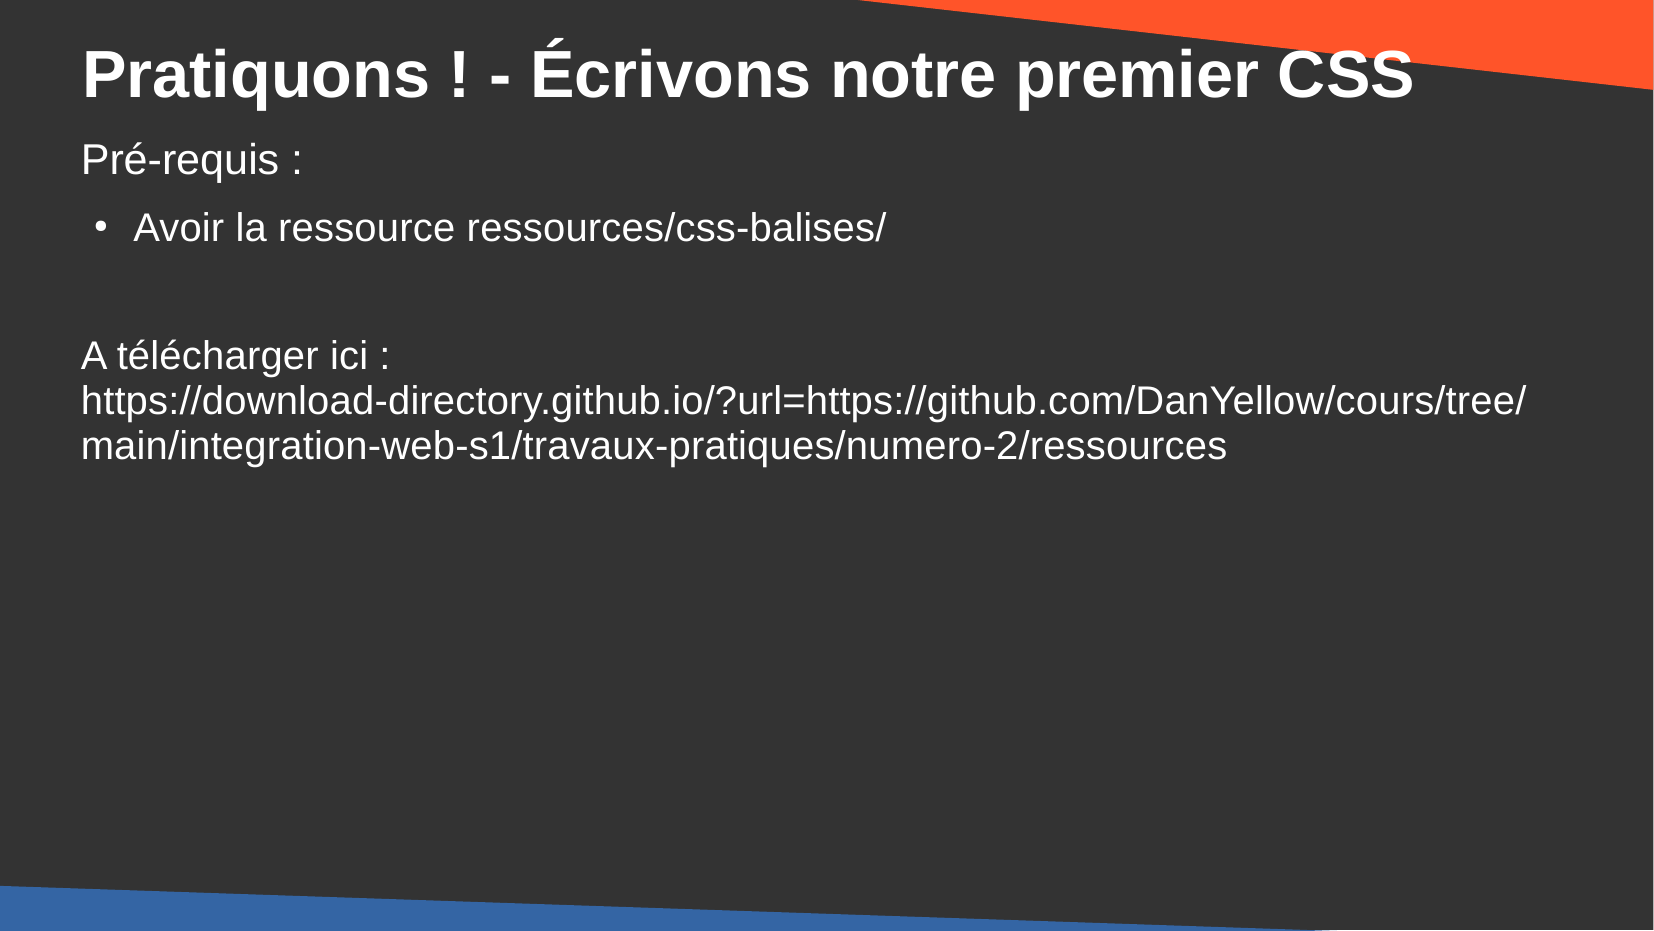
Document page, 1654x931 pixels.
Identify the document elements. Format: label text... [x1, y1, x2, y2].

text_box [0, 885, 1337, 931]
text_box [857, 0, 1654, 90]
list Pré-requis : Avoir la ressource ressources/css-balises/ A télécharger ici : https://download-directory.github.io/?url=https://github.com/DanYellow/cours/tree/main/integration-web-s1/travaux-pratiques/numero-2/ressources [80, 135, 1620, 473]
title Pratiquons ! - Écrivons notre premier CSS [82, 37, 1571, 114]
